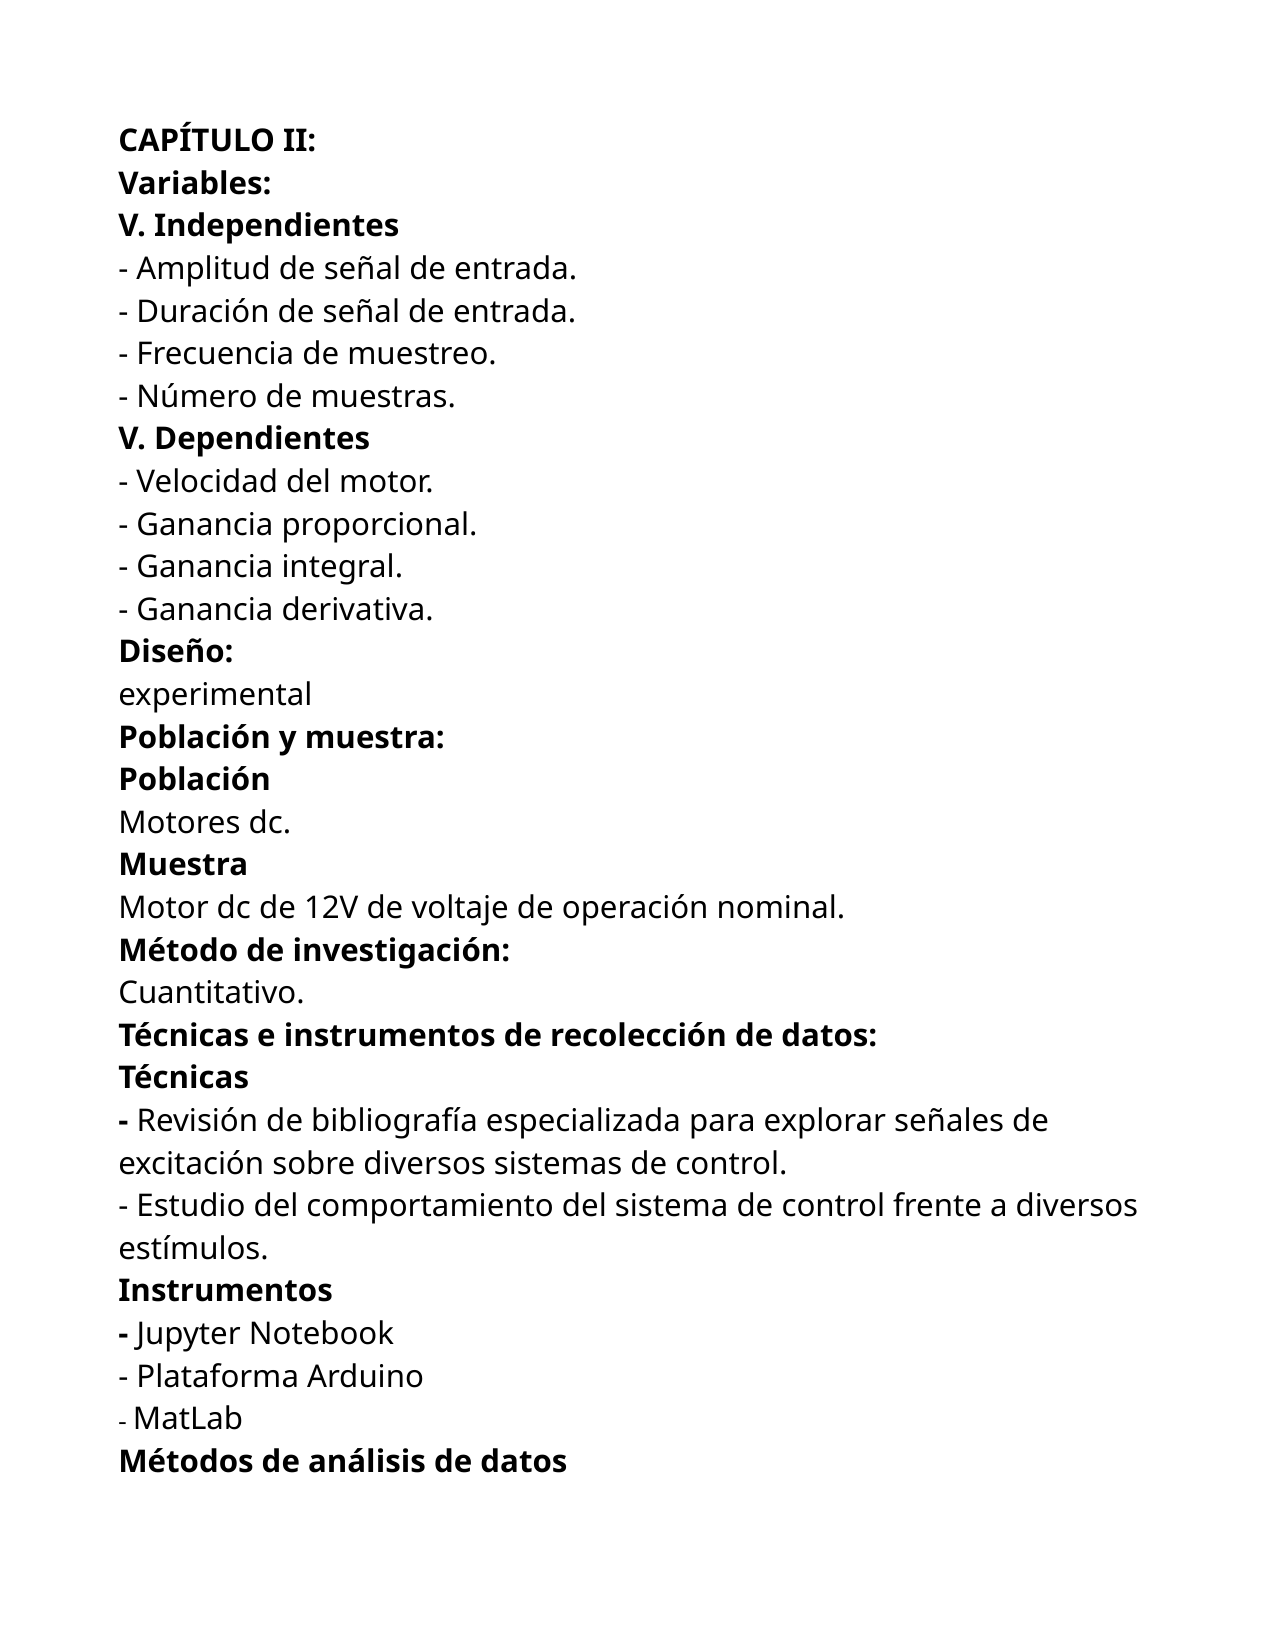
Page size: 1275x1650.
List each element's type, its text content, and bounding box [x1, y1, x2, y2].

text Población [118, 757, 1157, 800]
text Técnicas e instrumentos de recolección de datos: [118, 1013, 1157, 1055]
text Diseño: [118, 629, 1157, 672]
text - Frecuencia de muestreo. [118, 331, 1157, 374]
text - Ganancia integral. [118, 544, 1157, 587]
text CAPÍTULO II: [118, 118, 1157, 161]
text - Ganancia proporcional. [118, 502, 1157, 544]
text Población y muestra: [118, 714, 1157, 757]
text Muestra [118, 842, 1157, 885]
text Método de investigación: [118, 928, 1157, 970]
text - Número de muestras. [118, 374, 1157, 416]
text experimental [118, 672, 1157, 714]
text Métodos de análisis de datos [118, 1439, 1157, 1481]
text Instrumentos [118, 1268, 1157, 1311]
text Motores dc. [118, 800, 1157, 842]
text - Ganancia derivativa. [118, 587, 1157, 629]
text - Plataforma Arduino [118, 1354, 1157, 1396]
text - Duración de señal de entrada. [118, 288, 1157, 331]
text - Amplitud de señal de entrada. [118, 246, 1157, 288]
text - Velocidad del motor. [118, 459, 1157, 502]
text - Estudio del comportamiento del sistema de control frente a diversos estímulos. [118, 1183, 1157, 1268]
text Motor dc de 12V de voltaje de operación nominal. [118, 885, 1157, 928]
text - Revisión de bibliografía especializada para explorar señales de excitación sobre diversos sistemas de control. [118, 1098, 1157, 1183]
text Técnicas [118, 1055, 1157, 1098]
text V. Independientes [118, 203, 1157, 246]
text V. Dependientes [118, 416, 1157, 459]
text Variables: [118, 161, 1157, 203]
text - Jupyter Notebook [118, 1311, 1157, 1354]
text Cuantitativo. [118, 970, 1157, 1013]
text - MatLab [118, 1396, 1157, 1439]
